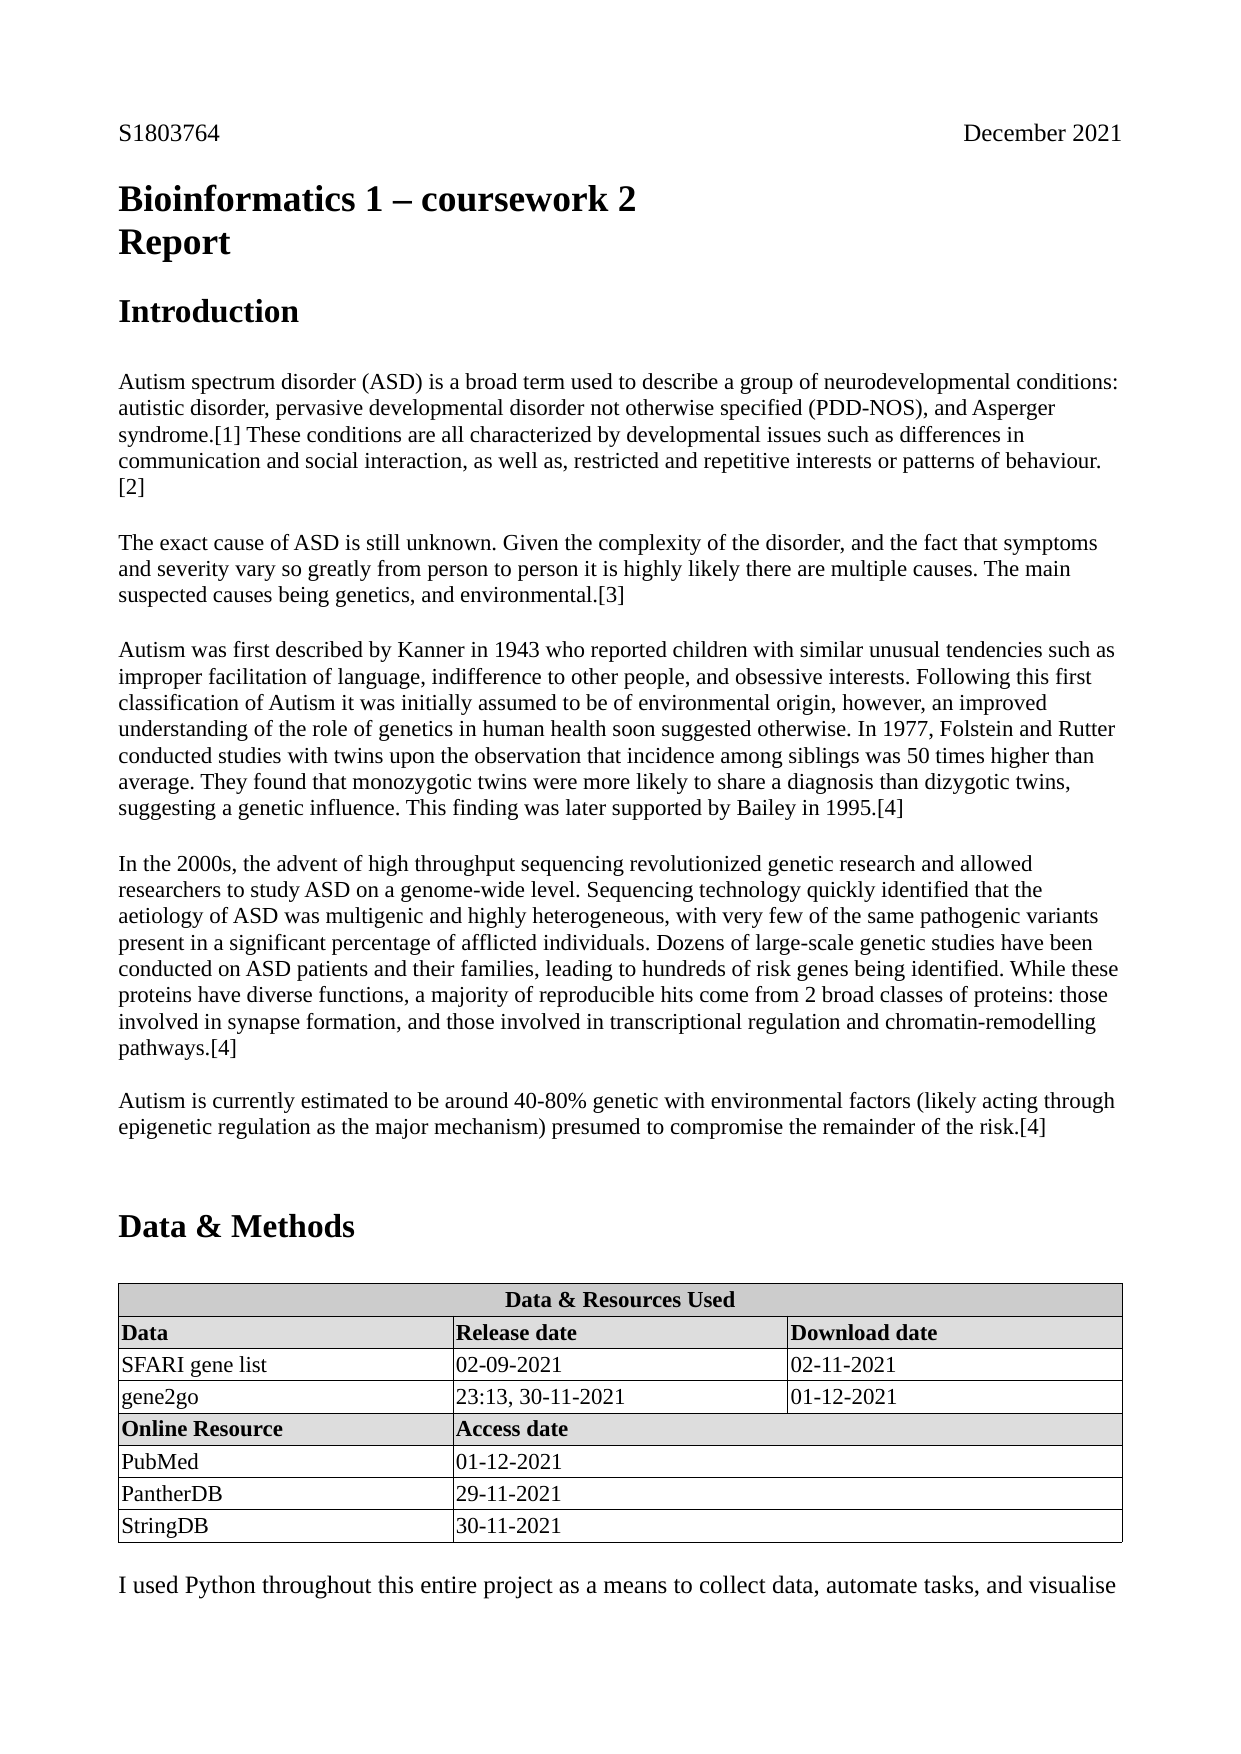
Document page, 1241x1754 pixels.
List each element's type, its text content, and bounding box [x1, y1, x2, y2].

table_cell Online Resource [119, 1414, 453, 1445]
table_header Data & Resources Used [119, 1284, 1122, 1316]
table_cell PubMed [119, 1446, 453, 1477]
table_cell PantherDB [119, 1478, 453, 1509]
table_cell 01-12-2021 [454, 1446, 1122, 1477]
table_cell Data [119, 1317, 453, 1348]
text The exact cause of ASD is still unknown. Given the complexity of the disorder, and the fact that symptoms and severity vary so greatly from person to person it is highly likely there are multiple causes. The main suspected causes being genetics, and environmental.[3] [118, 528, 1122, 608]
table_cell Release date [454, 1317, 787, 1348]
table_cell gene2go [119, 1381, 453, 1412]
table_cell 30-11-2021 [454, 1510, 1122, 1542]
table_cell 02-11-2021 [788, 1349, 1122, 1380]
table_cell Access date [454, 1414, 1122, 1445]
text I used Python throughout this entire project as a means to collect data, automate tasks, and visualise [118, 1543, 1122, 1599]
text Data & Methods [118, 1207, 1122, 1283]
text In the 2000s, the advent of high throughput sequencing revolutionized genetic research and allowed researchers to study ASD on a genome-wide level. Sequencing technology quickly identified that the aetiology of ASD was multigenic and highly heterogeneous, with very few of the same pathogenic variants present in a significant percentage of afflicted individuals. Dozens of large-scale genetic studies have been conducted on ASD patients and their families, leading to hundreds of risk genes being identified. While these proteins have diverse functions, a majority of reproducible hits come from 2 broad classes of proteins: those involved in synapse formation, and those involved in transcriptional regulation and chromatin-remodelling pathways.[4] Autism is currently estimated to be around 40-80% genetic with environmental factors (likely acting through epigenetic regulation as the major mechanism) presumed to compromise the remainder of the risk.[4] [118, 849, 1122, 1207]
table_cell 29-11-2021 [454, 1478, 1122, 1509]
table_cell 01-12-2021 [788, 1381, 1122, 1412]
table_cell Download date [788, 1317, 1122, 1348]
table_cell 02-09-2021 [454, 1349, 787, 1380]
table_cell 23:13, 30-11-2021 [454, 1381, 787, 1412]
text Bioinformatics 1 – coursework 2 [118, 176, 1122, 219]
text Autism was first described by Kanner in 1943 who reported children with similar unusual tendencies such as improper facilitation of language, indifference to other people, and obsessive interests. Following this first classification of Autism it was initially assumed to be of environmental origin, however, an improved understanding of the role of genetics in human health soon suggested otherwise. In 1977, Folstein and Rutter conducted studies with twins upon the observation that incidence among siblings was 50 times higher than average. They found that monozygotic twins were more likely to share a diagnosis than dizygotic twins, suggesting a genetic influence. This finding was later supported by Bailey in 1995.[4] [118, 636, 1122, 821]
table_cell SFARI gene list [119, 1349, 453, 1380]
text Report Introduction Autism spectrum disorder (ASD) is a broad term used to describe a group of neurodevelopmental conditions: autistic disorder, pervasive developmental disorder not otherwise specified (PDD-NOS), and Asperger syndrome.[1] These conditions are all characterized by developmental issues such as differences in communication and social interaction, as well as, restricted and repetitive interests or patterns of behaviour.[2] [118, 219, 1122, 500]
table_cell StringDB [119, 1510, 453, 1542]
